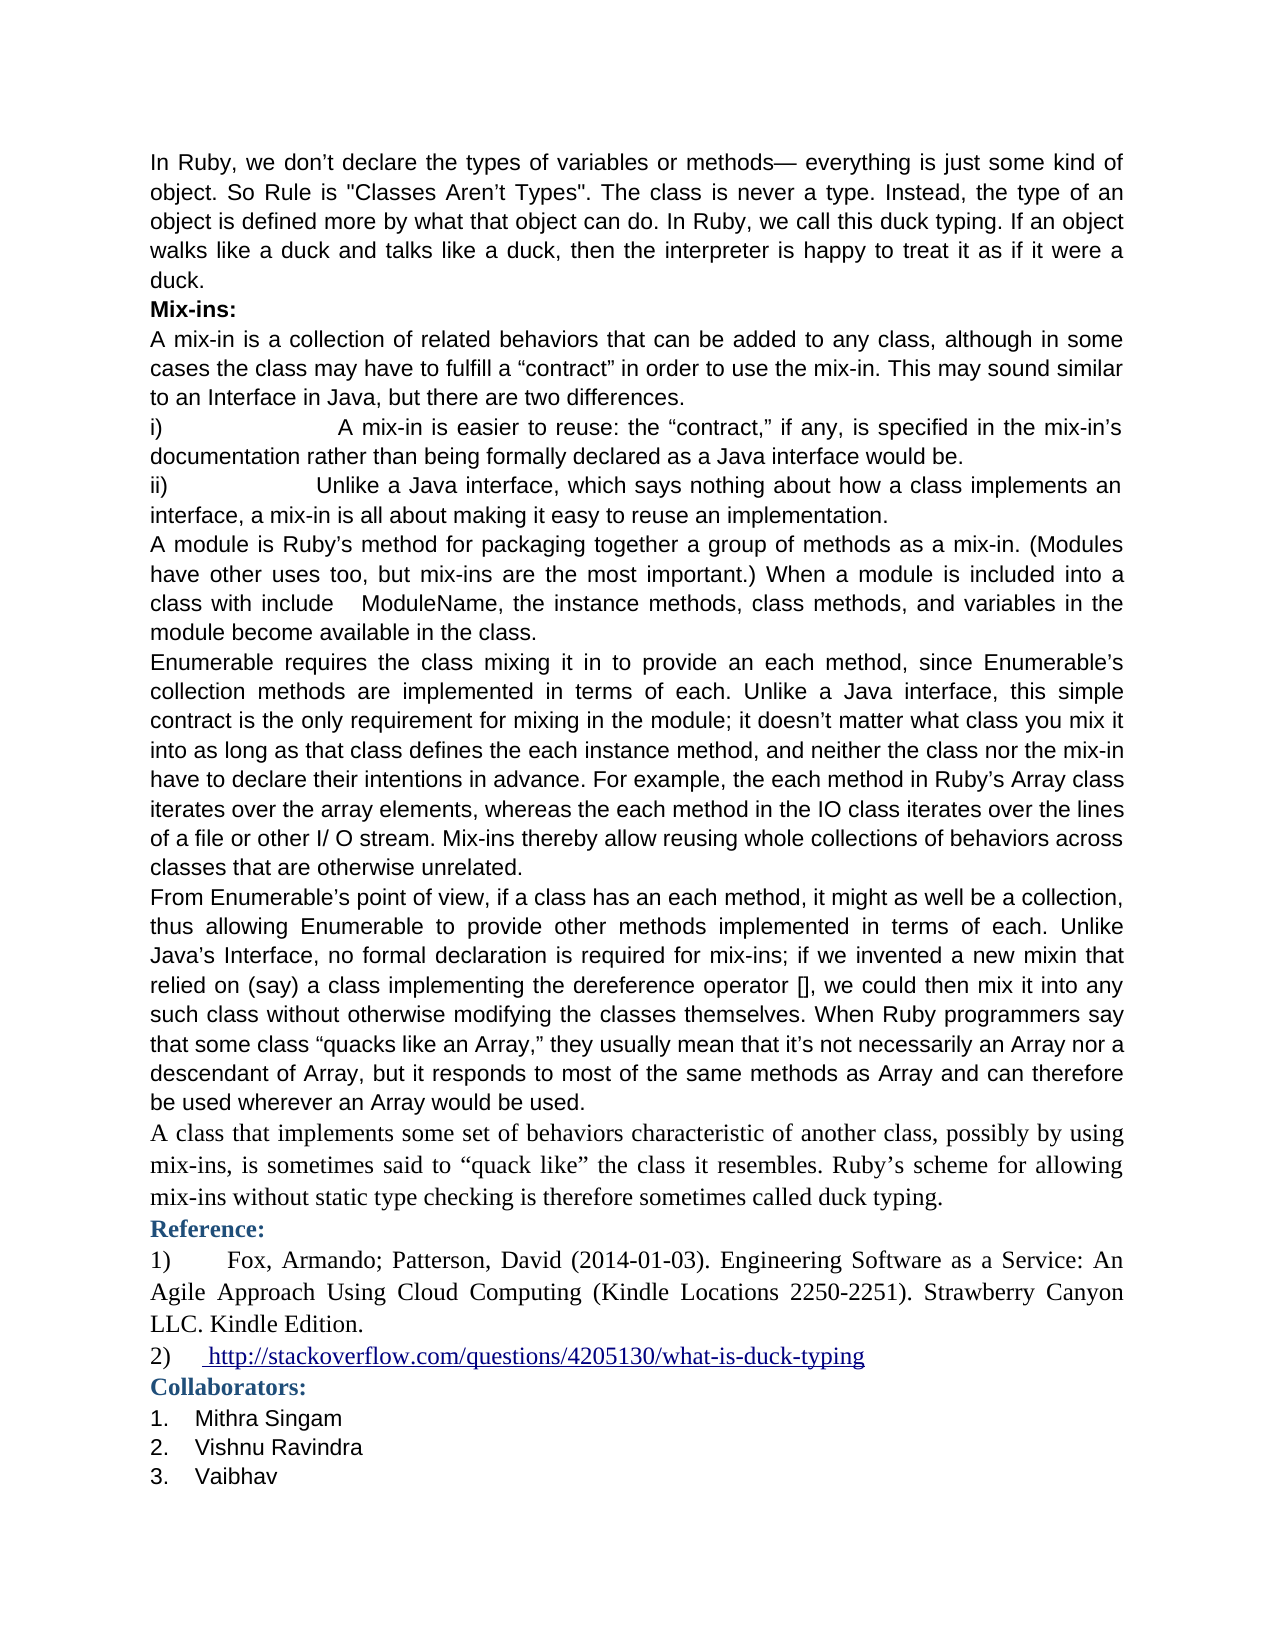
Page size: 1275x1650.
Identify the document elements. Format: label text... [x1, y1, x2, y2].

text 3. Vaibhav [150, 1464, 1125, 1490]
text ii) Unlike a Java interface, which says nothing about how a class implements an interface, a mix-in is all about making it easy to reuse an implementation. [150, 473, 1125, 528]
text From Enumerable’s point of view, if a class has an each method, it might as well be a collection, thus allowing Enumerable to provide other methods implemented in terms of each. Unlike Java’s Interface, no formal declaration is required for mix-ins; if we invented a new mixin that relied on (say) a class implementing the dereference operator [], we could then mix it into any such class without otherwise modifying the classes themselves. When Ruby programmers say that some class “quacks like an Array,” they usually mean that it’s not necessarily an Array nor a descendant of Array, but it responds to most of the same methods as Array and can therefore be used wherever an Array would be used. [150, 884, 1125, 1116]
text Collaborators: [150, 1373, 1125, 1401]
text Mix-ins: [150, 297, 1125, 322]
text 1. Mithra Singam [150, 1405, 1125, 1431]
text Reference: [150, 1215, 1125, 1242]
text In Ruby, we don’t declare the types of variables or methods— everything is just some kind of object. So Rule is "Classes Aren’t Types". The class is never a type. Instead, the type of an object is defined more by what that object can do. In Ruby, we call this duck typing. If an object walks like a duck and talks like a duck, then the interpreter is happy to treat it as if it were a duck. [150, 150, 1125, 293]
text A class that implements some set of behaviors characteristic of another class, possibly by using mix-ins, is sometimes said to “quack like” the class it resembles. Ruby’s scheme for allowing mix-ins without static type checking is therefore sometimes called duck typing. [150, 1119, 1125, 1211]
text 2. Vishnu Ravindra [150, 1435, 1125, 1460]
text 1) Fox, Armando; Patterson, David (2014-01-03). Engineering Software as a Service: An Agile Approach Using Cloud Computing (Kindle Locations 2250-2251). Strawberry Canyon LLC. Kindle Edition. [150, 1246, 1125, 1338]
text Enumerable requires the class mixing it in to provide an each method, since Enumerable’s collection methods are implemented in terms of each. Unlike a Java interface, this simple contract is the only requirement for mixing in the module; it doesn’t matter what class you mix it into as long as that class defines the each instance method, and neither the class nor the mix-in have to declare their intentions in advance. For example, the each method in Ruby’s Array class iterates over the array elements, whereas the each method in the IO class iterates over the lines of a file or other I/ O stream. Mix-ins thereby allow reusing whole collections of behaviors across classes that are otherwise unrelated. [150, 649, 1125, 881]
text i) A mix-in is easier to reuse: the “contract,” if any, is specified in the mix-in’s documentation rather than being formally declared as a Java interface would be. [150, 414, 1125, 469]
text A mix-in is a collection of related behaviors that can be added to any class, although in some cases the class may have to fulfill a “contract” in order to use the mix-in. This may sound similar to an Interface in Java, but there are two differences. [150, 326, 1125, 411]
text A module is Ruby’s method for packaging together a group of methods as a mix-in. (Modules have other uses too, but mix-ins are the most important.) When a module is included into a class with include ModuleName, the instance methods, class methods, and variables in the module become available in the class. [150, 532, 1125, 646]
text 2) http://stackoverflow.com/questions/4205130/what-is-duck-typing [150, 1342, 1125, 1369]
